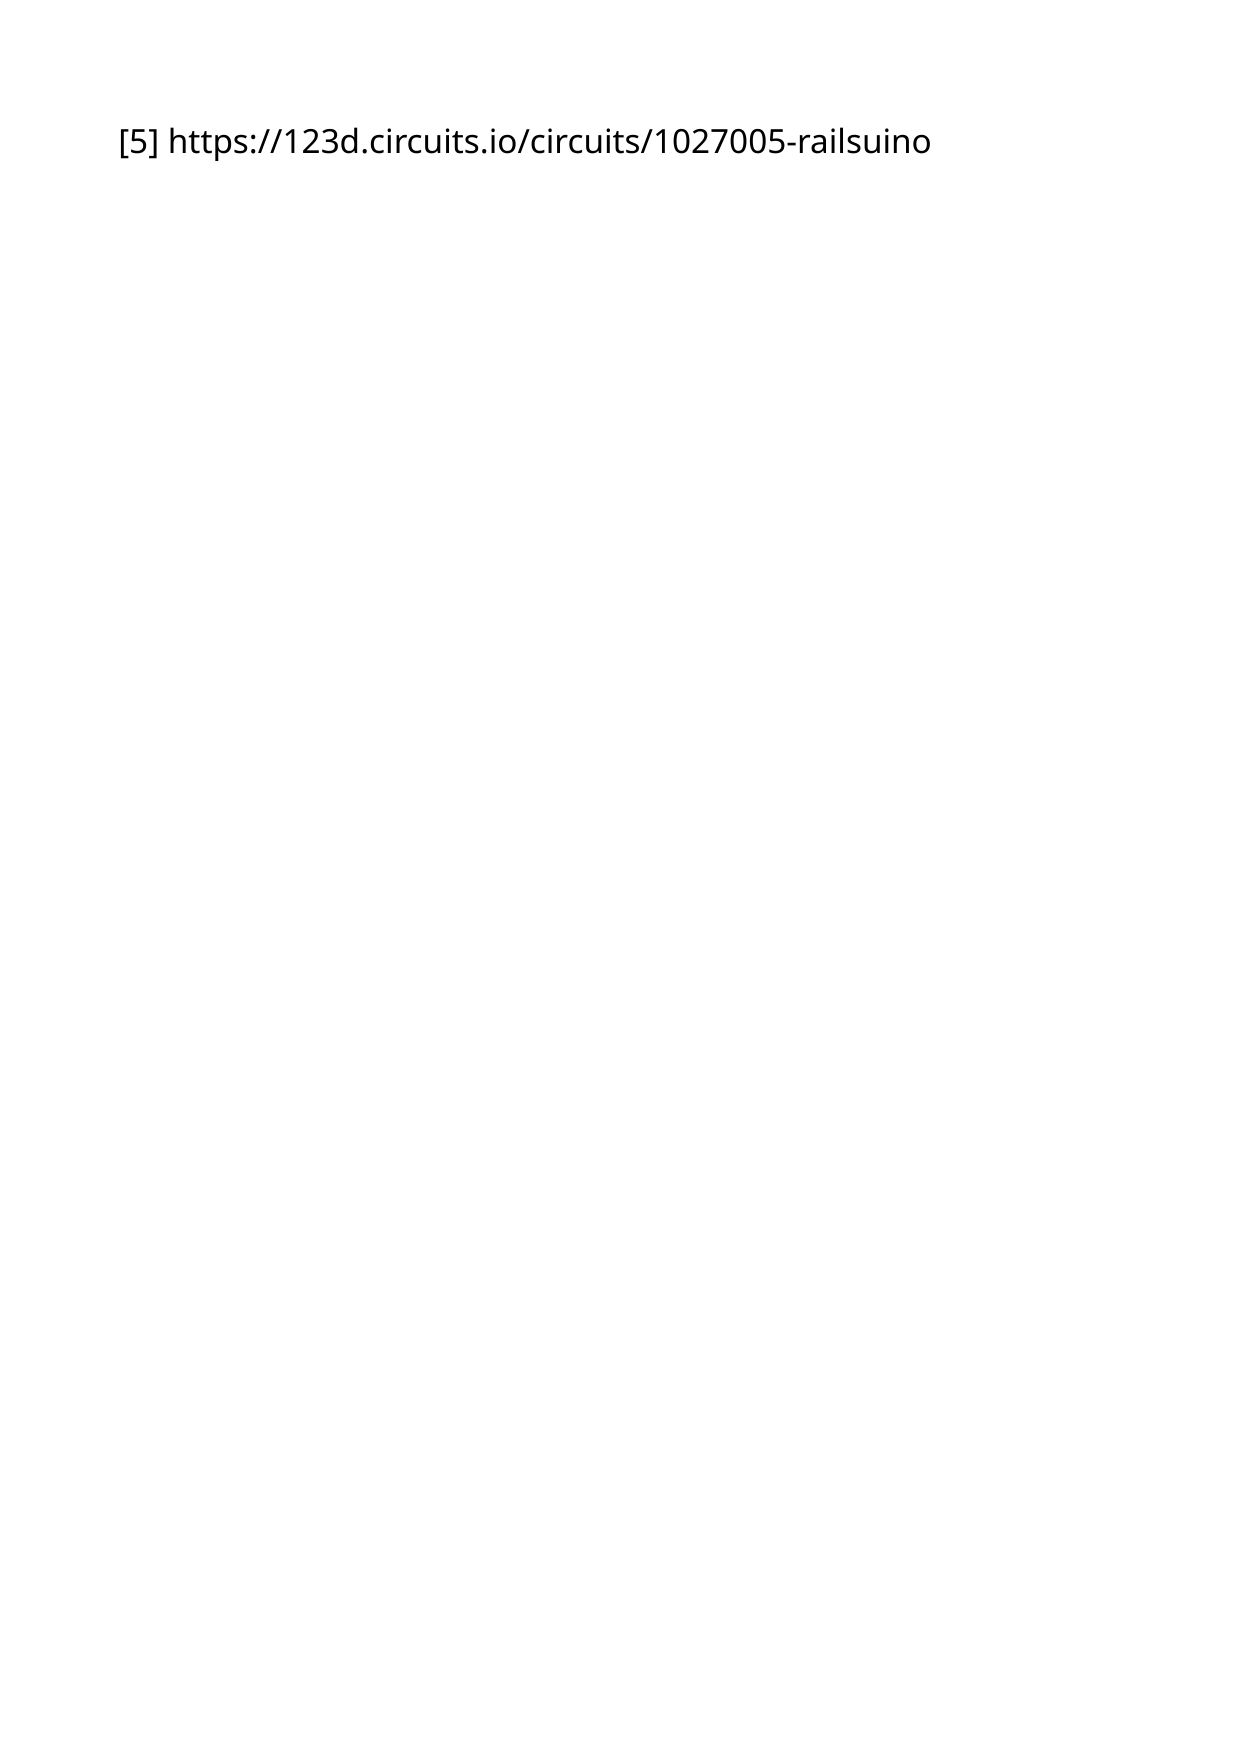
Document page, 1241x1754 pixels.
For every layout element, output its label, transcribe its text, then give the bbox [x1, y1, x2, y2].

text [5] https://123d.circuits.io/circuits/1027005-railsuino [118, 118, 1122, 163]
